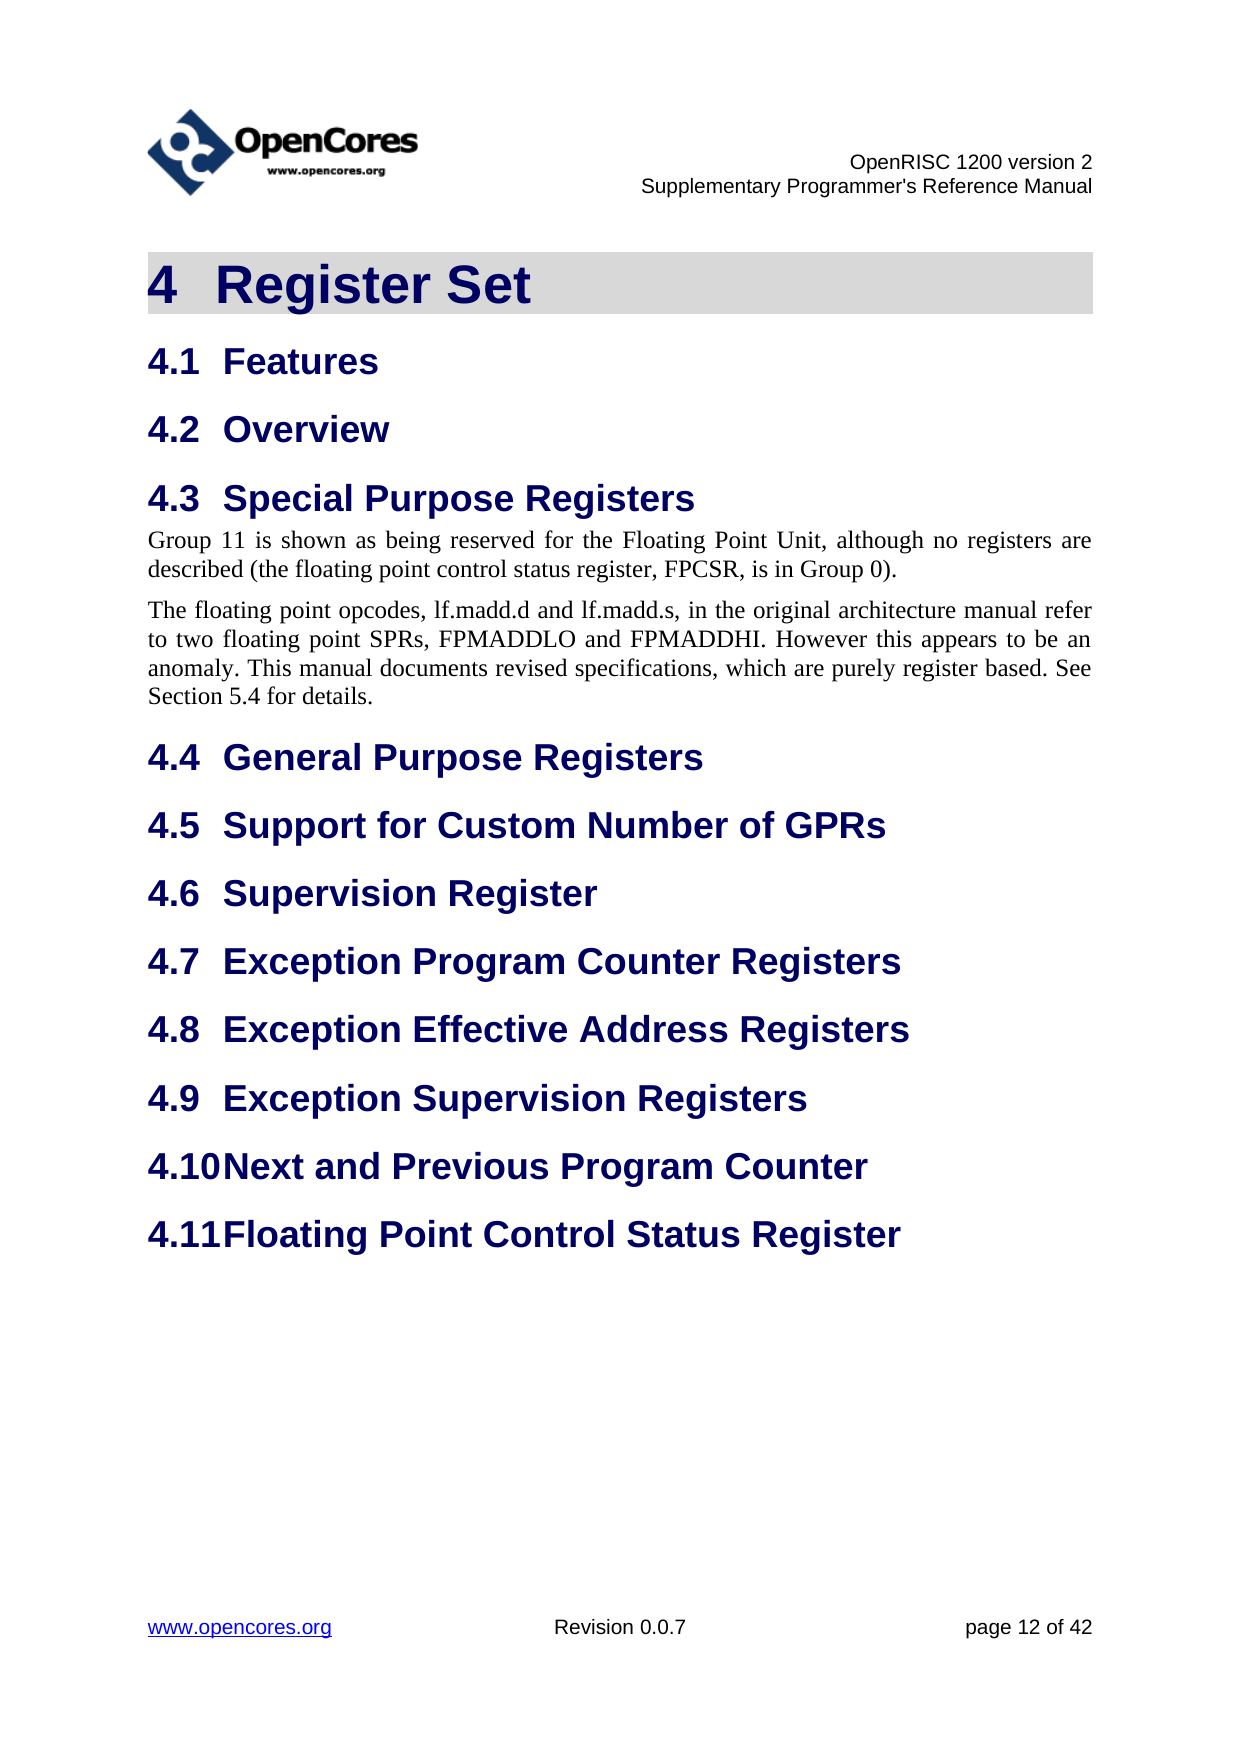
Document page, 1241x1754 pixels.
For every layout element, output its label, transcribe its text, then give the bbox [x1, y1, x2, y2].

subtitle Exception Effective Address Registers [148, 1008, 1093, 1051]
subtitle Next and Previous Program Counter [148, 1144, 1093, 1187]
subtitle Overview [148, 408, 1093, 451]
subtitle Floating Point Control Status Register [148, 1212, 1093, 1255]
picture [147, 109, 418, 196]
subtitle Support for Custom Number of GPRs [148, 803, 1093, 846]
subtitle Exception Supervision Registers [148, 1076, 1093, 1119]
subtitle General Purpose Registers [148, 735, 1093, 778]
subtitle Features [148, 339, 1093, 383]
text The floating point opcodes, lf.madd.d and lf.madd.s, in the original architecture manual refer to two floating point SPRs, FPMADDLO and FPMADDHI. However this appears to be an anomaly. This manual documents revised specifications, which are purely register based. See Section 5.4 for details. [148, 595, 1093, 710]
subtitle Register Set [148, 252, 1093, 314]
text Group 11 is shown as being reserved for the Floating Point Unit, although no registers are described (the floating point control status register, FPCSR, is in Group 0). [148, 525, 1093, 583]
subtitle Special Purpose Registers [148, 476, 1093, 519]
subtitle Supervision Register [148, 871, 1093, 914]
subtitle Exception Program Counter Registers [148, 939, 1093, 983]
